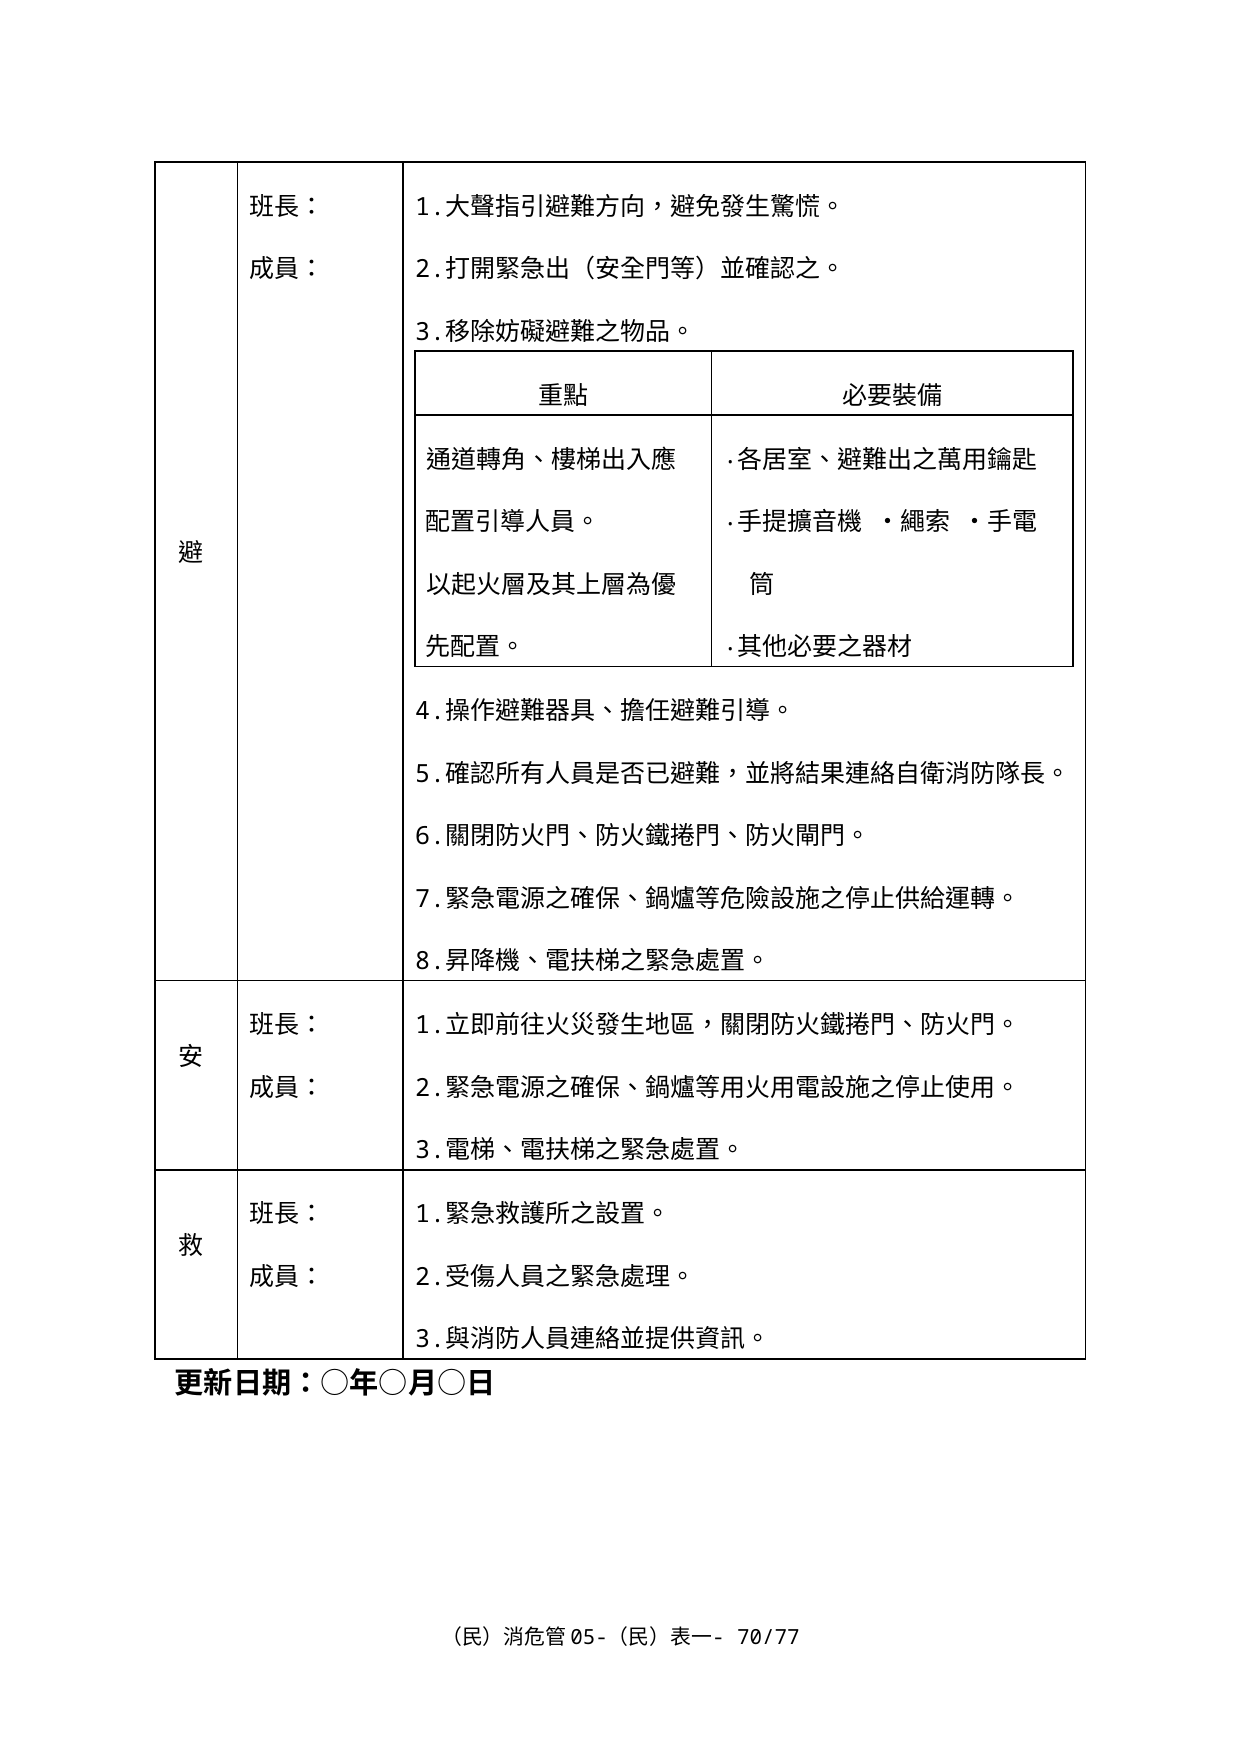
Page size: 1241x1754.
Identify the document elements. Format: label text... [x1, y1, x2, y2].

table_cell 1.緊急救護所之設置。 2.受傷人員之緊急處理。 3.與消防人員連絡並提供資訊。 [404, 1171, 1085, 1358]
table_header 必要裝備 [712, 352, 1072, 414]
table_cell 安全防護班 [156, 981, 237, 1169]
table_cell 1.立即前往火災發生地區，關閉防火鐵捲門、防火門。 2.緊急電源之確保、鍋爐等用火用電設施之停止使用。 3.電梯、電扶梯之緊急處置。 [404, 981, 1085, 1169]
table_cell 1.大聲指引避難方向，避免發生驚慌。 2.打開緊急出（安全門等）並確認之。 3.移除妨礙避難之物品。 4.操作避難器具、擔任避難引導。 5.確認所有人員是否已避難，並將結果連絡自衛消防隊長。 6.關閉防火門、防火鐵捲門、防火閘門。 7.緊急電源之確保、鍋爐等危險設施之停止供給運轉。 8.昇降機、電扶梯之緊急處置。 [404, 163, 1085, 980]
table_cell 班長： 成員： [238, 163, 402, 980]
table_cell 班長： 成員： [238, 981, 402, 1169]
text 更新日期：○年○月○日 [118, 1359, 1063, 1402]
table_cell 通道轉角、樓梯出入應配置引導人員。 以起火層及其上層為優先配置。 [416, 416, 711, 666]
table_cell 救護班 [156, 1171, 237, 1358]
table_cell 班長： 成員： [238, 1171, 402, 1358]
table_cell 避難引導班 [156, 163, 237, 980]
table_cell ‧各居室、避難出之萬用鑰匙 ‧手提擴音機 ‧繩索 ‧手電筒 ‧其他必要之器材 [712, 416, 1072, 666]
table_header 重點 [416, 352, 711, 414]
